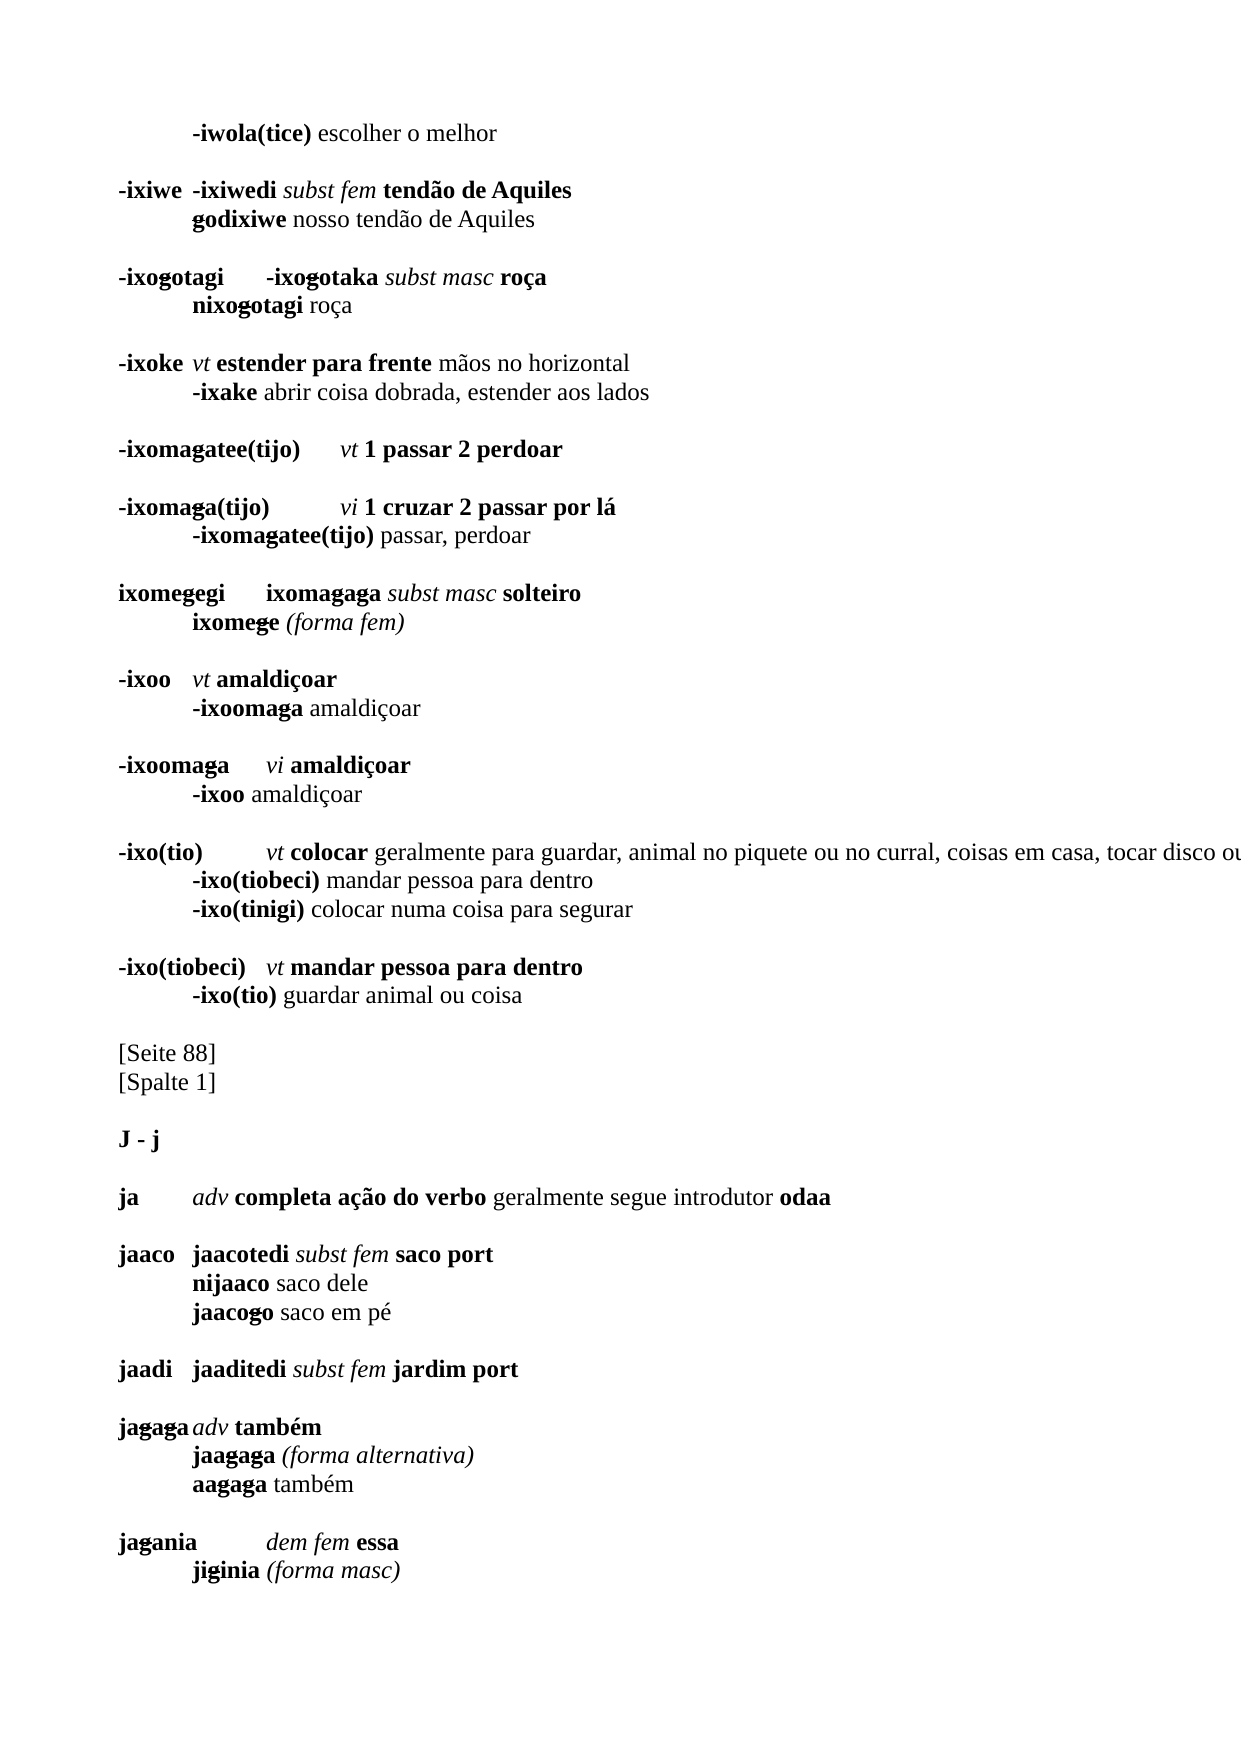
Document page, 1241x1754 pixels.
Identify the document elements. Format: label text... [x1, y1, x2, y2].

text jaacogo saco em pé [118, 1297, 1240, 1326]
text -ixomagatee(tijo) vt 1 passar 2 perdoar [118, 434, 1240, 463]
text jaadi jaaditedi subst fem jardim port [118, 1354, 1240, 1383]
text -ixomagatee(tijo) passar, perdoar [118, 521, 1240, 549]
text godixiwe nosso tendão de Aquiles [118, 204, 1240, 233]
text -ixomaga(tijo) vi 1 cruzar 2 passar por lá [118, 492, 1240, 521]
text -ixiwe -ixiwedi subst fem tendão de Aquiles [118, 176, 1240, 204]
text aagaga também [118, 1469, 1240, 1498]
text jagaga adv também [118, 1412, 1240, 1441]
text -ixoomaga amaldiçoar [118, 693, 1240, 722]
text -ixogotagi -ixogotaka subst masc roça [118, 262, 1240, 291]
text -ixoke vt estender para frente mãos no horizontal [118, 348, 1240, 377]
text -ixo(tinigi) colocar numa coisa para segurar [118, 894, 1240, 923]
text -ixoomaga vi amaldiçoar [118, 751, 1240, 779]
text ja adv completa ação do verbo geralmente segue introdutor odaa [118, 1182, 1240, 1211]
text ixomege (forma fem) [118, 607, 1240, 636]
text -ixo(tio) guardar animal ou coisa [118, 981, 1240, 1009]
text nijaaco saco dele [118, 1268, 1240, 1297]
text -ixo(tiobeci) vt mandar pessoa para dentro [118, 952, 1240, 981]
text -ixoo vt amaldiçoar [118, 664, 1240, 693]
text J - j [118, 1124, 1240, 1153]
text [Seite 88] [118, 1038, 1240, 1067]
text -ixo(tio) vt colocar geralmente para guardar, animal no piquete ou no curral, coisas em casa, tocar disco ou fita [118, 837, 1240, 866]
text ixomegegi ixomagaga subst masc solteiro [118, 578, 1240, 607]
text jaaco jaacotedi subst fem saco port [118, 1239, 1240, 1268]
text nixogotagi roça [118, 291, 1240, 319]
text -ixake abrir coisa dobrada, estender aos lados [118, 377, 1240, 406]
text -ixo(tiobeci) mandar pessoa para dentro [118, 866, 1240, 894]
text jiginia (forma masc) [118, 1556, 1240, 1584]
text -ixoo amaldiçoar [118, 779, 1240, 808]
text [Spalte 1] [118, 1067, 1240, 1096]
text jaagaga (forma alternativa) [118, 1441, 1240, 1469]
text jagania dem fem essa [118, 1527, 1240, 1556]
text -iwola(tice) escolher o melhor [118, 118, 1240, 147]
